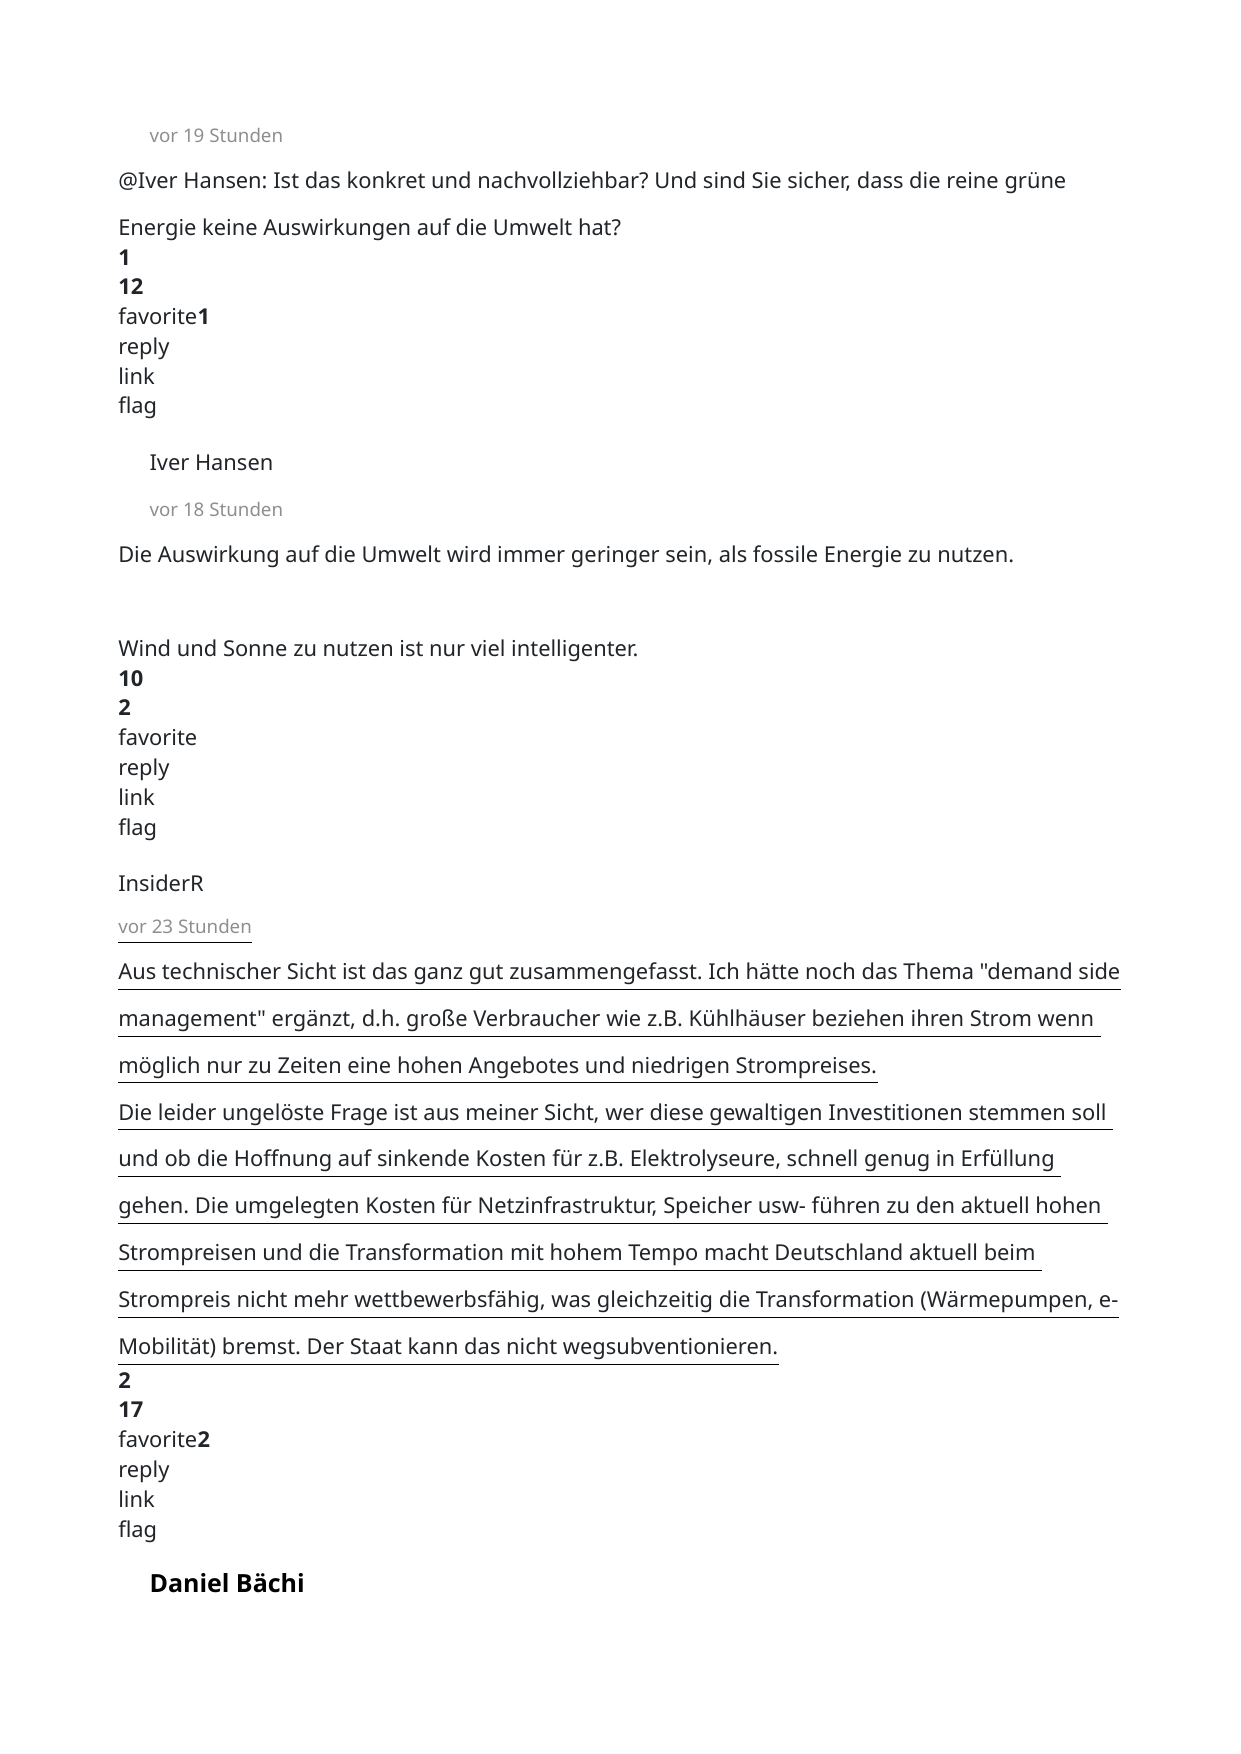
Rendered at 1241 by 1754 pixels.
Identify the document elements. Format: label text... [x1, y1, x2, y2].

text Iver Hansen [149, 436, 1114, 477]
text reply [118, 331, 1122, 361]
text vor 19 Stunden [149, 118, 1122, 148]
text link [118, 361, 1122, 391]
text link [118, 782, 1122, 811]
text favorite1 [118, 301, 1122, 331]
text Die Auswirkung auf die Umwelt wird immer geringer sein, als fossile Energie zu nutzen. Wind und Sonne zu nutzen ist nur viel intelligenter. [118, 522, 1122, 662]
text favorite [118, 722, 1122, 752]
text InsiderR [118, 857, 1114, 897]
text Aus technischer Sicht ist das ganz gut zusammengefasst. Ich hätte noch das Thema "demand side [118, 943, 1122, 989]
text management" ergänzt, d.h. große Verbraucher wie z.B. Kühlhäuser beziehen ihren Strom wenn möglich nur zu Zeiten eine hohen Angebotes und niedrigen Strompreises. Die leider ungelöste Frage ist aus meiner Sicht, wer diese gewaltigen Investitionen stemmen soll und ob die Hoffnung auf sinkende Kosten für z.B. Elektrolyseure, schnell genug in Erfüllung gehen. Die umgelegten Kosten für Netzinfrastruktur, Speicher usw- führen zu den aktuell hohen Strompreisen und die Transformation mit hohem Tempo macht Deutschland aktuell beim Strompreis nicht mehr wettbewerbsfähig, was gleichzeitig die Transformation (Wärmepumpen, e-Mobilität) bremst. Der Staat kann das nicht wegsubventionieren. [118, 990, 1122, 1365]
text reply [118, 752, 1122, 782]
text vor 18 Stunden [149, 492, 1122, 522]
text 1 [118, 242, 1122, 271]
text flag [118, 1514, 1122, 1543]
text @Iver Hansen: Ist das konkret und nachvollziehbar? Und sind Sie sicher, dass die reine grüne Energie keine Auswirkungen auf die Umwelt hat? [118, 148, 1122, 242]
text Daniel Bächi [149, 1559, 1114, 1600]
text favorite2 [118, 1424, 1122, 1454]
text reply [118, 1454, 1122, 1484]
text 10 [118, 662, 1122, 692]
text 17 [118, 1394, 1122, 1424]
text 12 [118, 271, 1122, 301]
text 2 [118, 1365, 1122, 1394]
text flag [118, 391, 1122, 420]
text flag [118, 811, 1122, 841]
text vor 23 Stunden [118, 913, 1122, 943]
text link [118, 1484, 1122, 1514]
text 2 [118, 692, 1122, 722]
